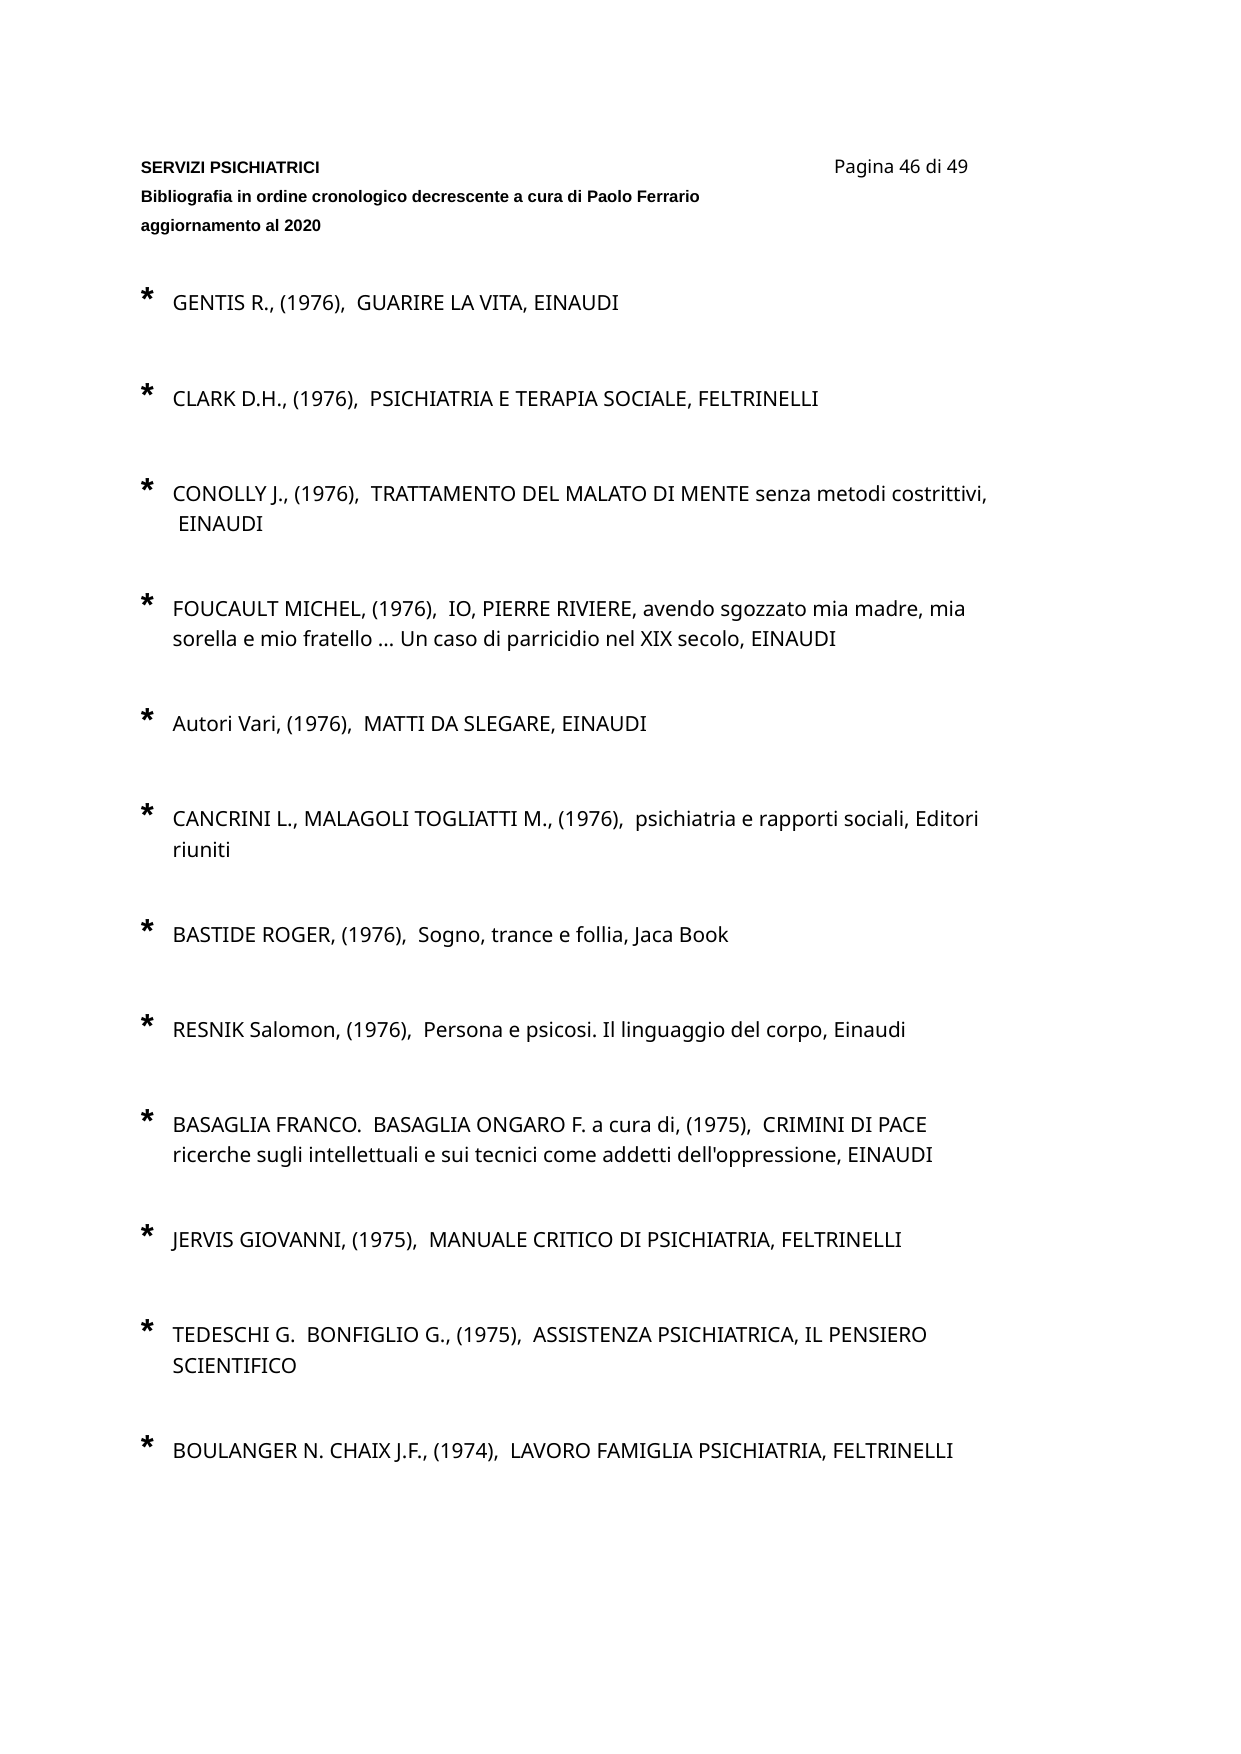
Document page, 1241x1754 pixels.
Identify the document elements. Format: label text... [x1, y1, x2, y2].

text aggiornamento al 2020 [131, 208, 1206, 236]
text SCIENTIFICO [131, 1350, 1206, 1379]
text sorella e mio fratello … Un caso di parricidio nel XIX secolo, EINAUDI [131, 623, 1206, 653]
text * CLARK D.H., (1976), PSICHIATRIA E TERAPIA SOCIALE, FELTRINELLI [131, 374, 1206, 413]
text ricerche sugli intellettuali e sui tecnici come addetti dell'oppressione, EINAUDI [131, 1139, 1206, 1169]
text * RESNIK Salomon, (1976), Persona e psicosi. Il linguaggio del corpo, Einaudi [131, 1006, 1206, 1044]
text * BASAGLIA FRANCO. BASAGLIA ONGARO F. a cura di, (1975), CRIMINI DI PACE [131, 1101, 1206, 1139]
text * FOUCAULT MICHEL, (1976), IO, PIERRE RIVIERE, avendo sgozzato mia madre, mia [131, 585, 1206, 623]
text EINAUDI [131, 508, 1206, 538]
text * CONOLLY J., (1976), TRATTAMENTO DEL MALATO DI MENTE senza metodi costrittivi, [131, 470, 1206, 508]
text * TEDESCHI G. BONFIGLIO G., (1975), ASSISTENZA PSICHIATRICA, IL PENSIERO [131, 1311, 1206, 1350]
text * CANCRINI L., MALAGOLI TOGLIATTI M., (1976), psichiatria e rapporti sociali, Editori [131, 795, 1206, 834]
text * BASTIDE ROGER, (1976), Sogno, trance e follia, Jaca Book [131, 911, 1206, 949]
text * Autori Vari, (1976), MATTI DA SLEGARE, EINAUDI [131, 700, 1206, 739]
text SERVIZI PSICHIATRICI Pagina 46 di 49 [131, 150, 1206, 179]
text riuniti [131, 834, 1206, 863]
text * BOULANGER N. CHAIX J.F., (1974), LAVORO FAMIGLIA PSICHIATRIA, FELTRINELLI [131, 1427, 1206, 1465]
text * JERVIS GIOVANNI, (1975), MANUALE CRITICO DI PSICHIATRIA, FELTRINELLI [131, 1216, 1206, 1255]
text * GENTIS R., (1976), GUARIRE LA VITA, EINAUDI [131, 279, 1206, 318]
text Bibliografia in ordine cronologico decrescente a cura di Paolo Ferrario [131, 179, 1206, 208]
